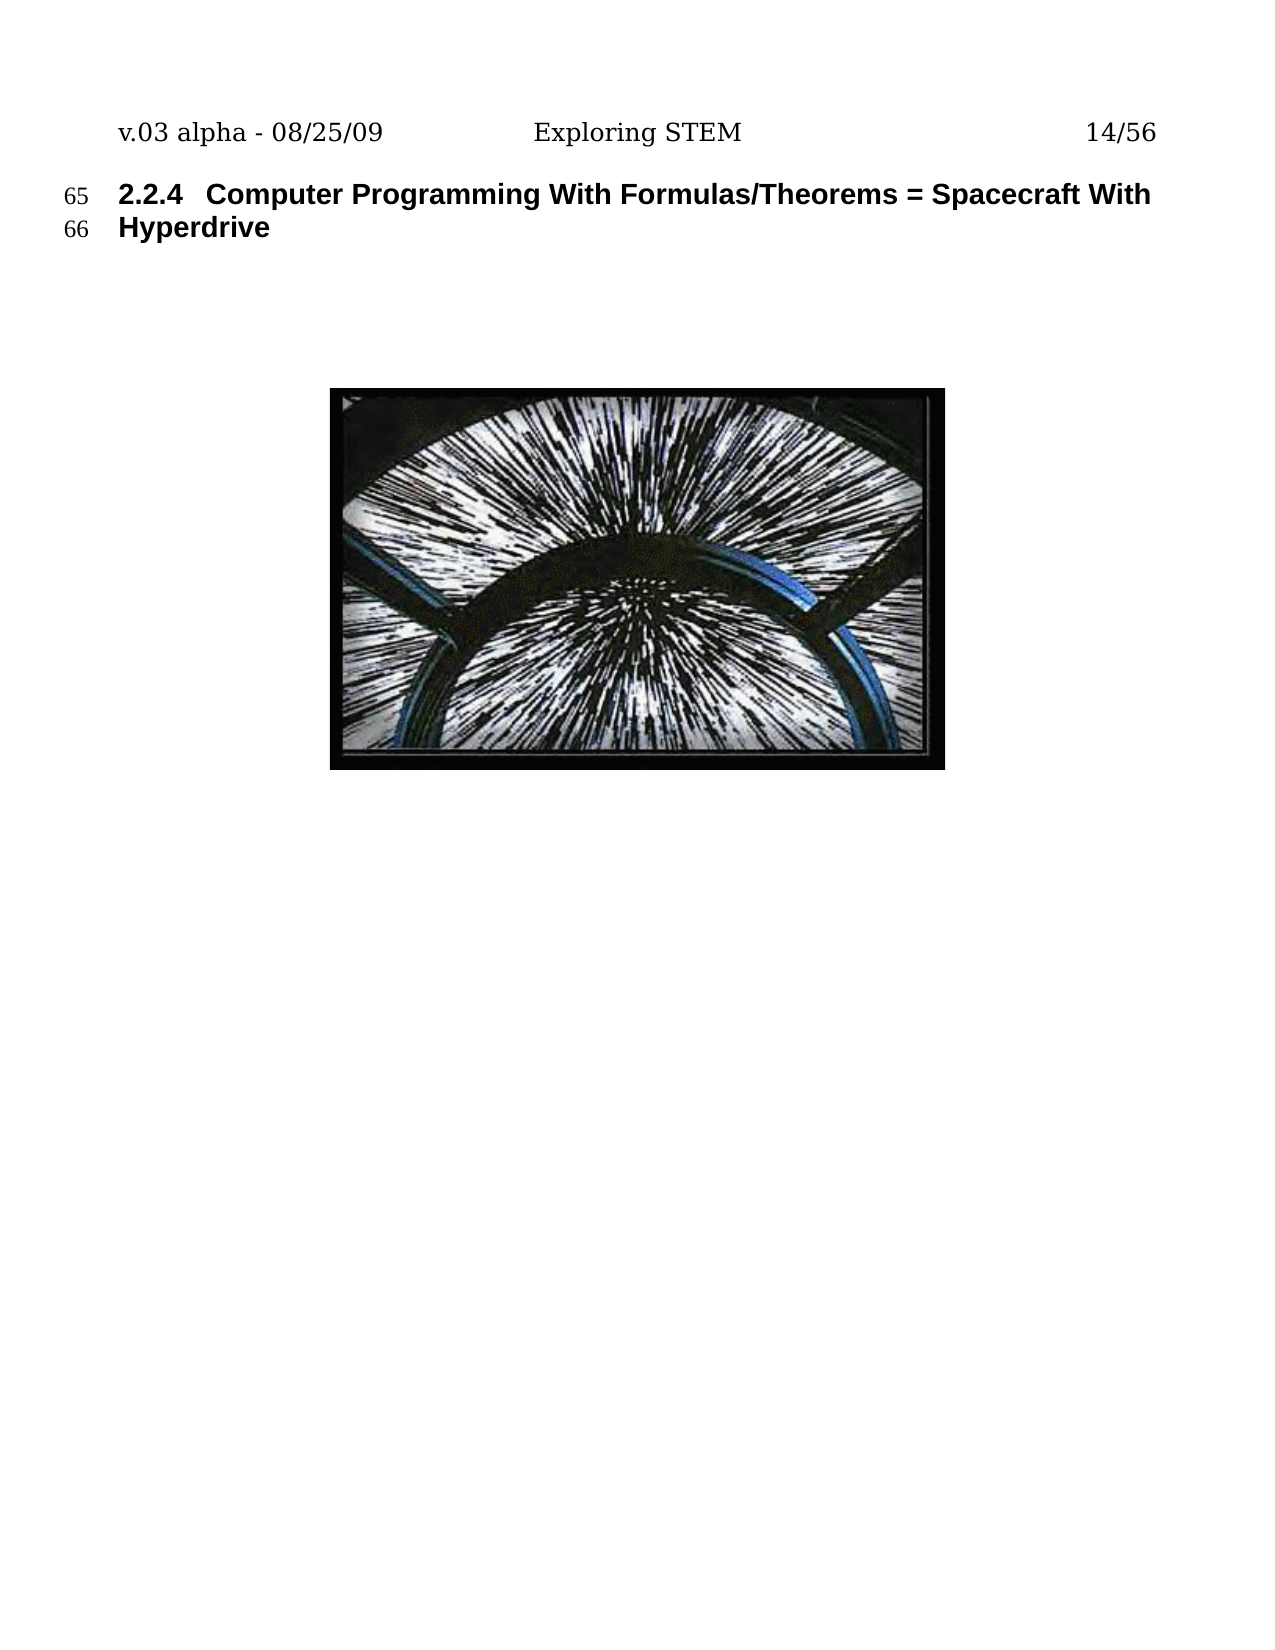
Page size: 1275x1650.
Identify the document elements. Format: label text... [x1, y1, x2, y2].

picture [329, 388, 946, 770]
subtitle Computer Programming With Formulas/Theorems = Spacecraft With Hyperdrive [118, 177, 1157, 244]
